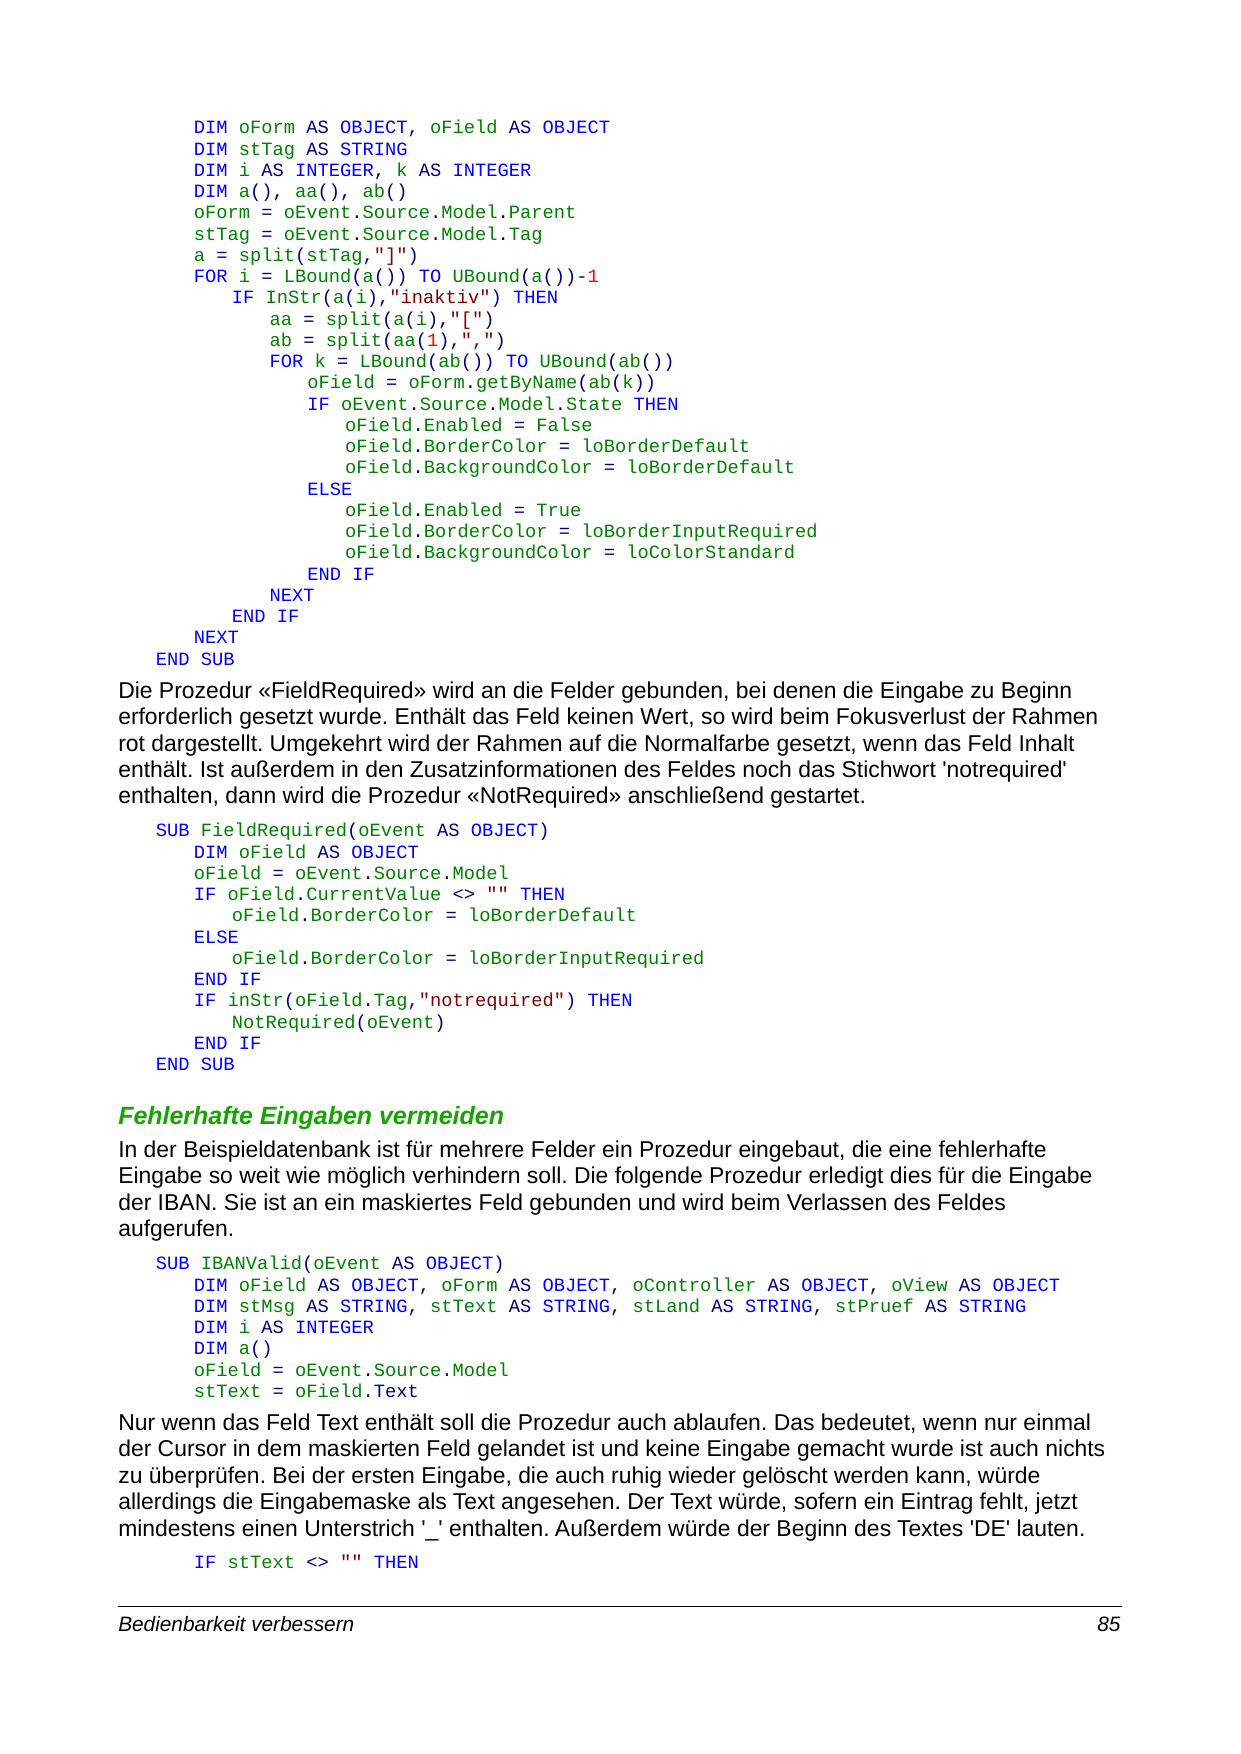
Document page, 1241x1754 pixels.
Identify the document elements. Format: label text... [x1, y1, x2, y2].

text oField.BorderColor = loBorderDefault [156, 437, 1122, 458]
text END IF [156, 970, 1122, 991]
text aa = split(a(i),"[") [156, 309, 1122, 331]
text NotRequired(oEvent) [156, 1012, 1122, 1034]
text oField.BackgroundColor = loColorStandard [156, 543, 1122, 564]
text DIM oField AS OBJECT [156, 842, 1122, 864]
text SUB IBANValid(oEvent AS OBJECT) [156, 1254, 1122, 1275]
text DIM oForm AS OBJECT, oField AS OBJECT [156, 118, 1122, 139]
text ab = split(aa(1),",") [156, 331, 1122, 352]
text In der Beispieldatenbank ist für mehrere Felder ein Prozedur eingebaut, die eine fehlerhafte Eingabe so weit wie möglich verhindern soll. Die folgende Prozedur erledigt dies für die Eingabe der IBAN. Sie ist an ein maskiertes Feld gebunden und wird beim Verlassen des Feldes aufgerufen. [118, 1136, 1122, 1242]
text END IF [156, 607, 1122, 628]
text END IF [156, 564, 1122, 586]
text oField.Enabled = True [156, 501, 1122, 522]
text oField.BorderColor = loBorderDefault [156, 906, 1122, 927]
text oForm = oEvent.Source.Model.Parent [156, 203, 1122, 224]
text stText = oField.Text [156, 1382, 1122, 1403]
text stTag = oEvent.Source.Model.Tag [156, 224, 1122, 246]
text DIM stMsg AS STRING, stText AS STRING, stLand AS STRING, stPruef AS STRING [156, 1297, 1122, 1318]
text ELSE [156, 479, 1122, 501]
text IF oEvent.Source.Model.State THEN [156, 394, 1122, 416]
text IF inStr(oField.Tag,"notrequired") THEN [156, 991, 1122, 1012]
text Die Prozedur «FieldRequired» wird an die Felder gebunden, bei denen die Eingabe zu Beginn erforderlich gesetzt wurde. Enthält das Feld keinen Wert, so wird beim Fokusverlust der Rahmen rot dargestellt. Umgekehrt wird der Rahmen auf die Normalfarbe gesetzt, wenn das Feld Inhalt enthält. Ist außerdem in den Zusatzinformationen des Feldes noch das Stichwort 'notrequired' enthalten, dann wird die Prozedur «NotRequired» anschließend gestartet. [118, 677, 1122, 809]
text oField.BackgroundColor = loBorderDefault [156, 458, 1122, 479]
text SUB FieldRequired(oEvent AS OBJECT) [156, 821, 1122, 842]
text IF InStr(a(i),"inaktiv") THEN [156, 288, 1122, 309]
text END SUB [156, 1055, 1122, 1076]
text IF stText <> "" THEN [156, 1553, 1122, 1574]
text oField.BorderColor = loBorderInputRequired [156, 949, 1122, 970]
text DIM i AS INTEGER [156, 1318, 1122, 1339]
text a = split(stTag,"]") [156, 246, 1122, 267]
text DIM a(), aa(), ab() [156, 182, 1122, 203]
text FOR i = LBound(a()) TO UBound(a())-1 [156, 267, 1122, 288]
text oField = oForm.getByName(ab(k)) [156, 373, 1122, 394]
text oField = oEvent.Source.Model [156, 864, 1122, 885]
text DIM oField AS OBJECT, oForm AS OBJECT, oController AS OBJECT, oView AS OBJECT [156, 1275, 1122, 1297]
text END SUB [156, 649, 1122, 671]
text END IF [156, 1034, 1122, 1055]
subtitle Fehlerhafte Eingaben vermeiden [118, 1101, 1122, 1130]
text oField.Enabled = False [156, 416, 1122, 437]
text oField.BorderColor = loBorderInputRequired [156, 522, 1122, 543]
text NEXT [156, 586, 1122, 607]
text IF oField.CurrentValue <> "" THEN [156, 885, 1122, 906]
text DIM i AS INTEGER, k AS INTEGER [156, 161, 1122, 182]
text DIM stTag AS STRING [156, 139, 1122, 161]
text oField = oEvent.Source.Model [156, 1360, 1122, 1382]
text FOR k = LBound(ab()) TO UBound(ab()) [156, 352, 1122, 373]
text ELSE [156, 927, 1122, 949]
text NEXT [156, 628, 1122, 649]
text DIM a() [156, 1339, 1122, 1360]
text Nur wenn das Feld Text enthält soll die Prozedur auch ablaufen. Das bedeutet, wenn nur einmal der Cursor in dem maskierten Feld gelandet ist und keine Eingabe gemacht wurde ist auch nichts zu überprüfen. Bei der ersten Eingabe, die auch ruhig wieder gelöscht werden kann, würde allerdings die Eingabemaske als Text angesehen. Der Text würde, sofern ein Eintrag fehlt, jetzt mindestens einen Unterstrich '_' enthalten. Außerdem würde der Beginn des Textes 'DE' lauten. [118, 1409, 1122, 1541]
